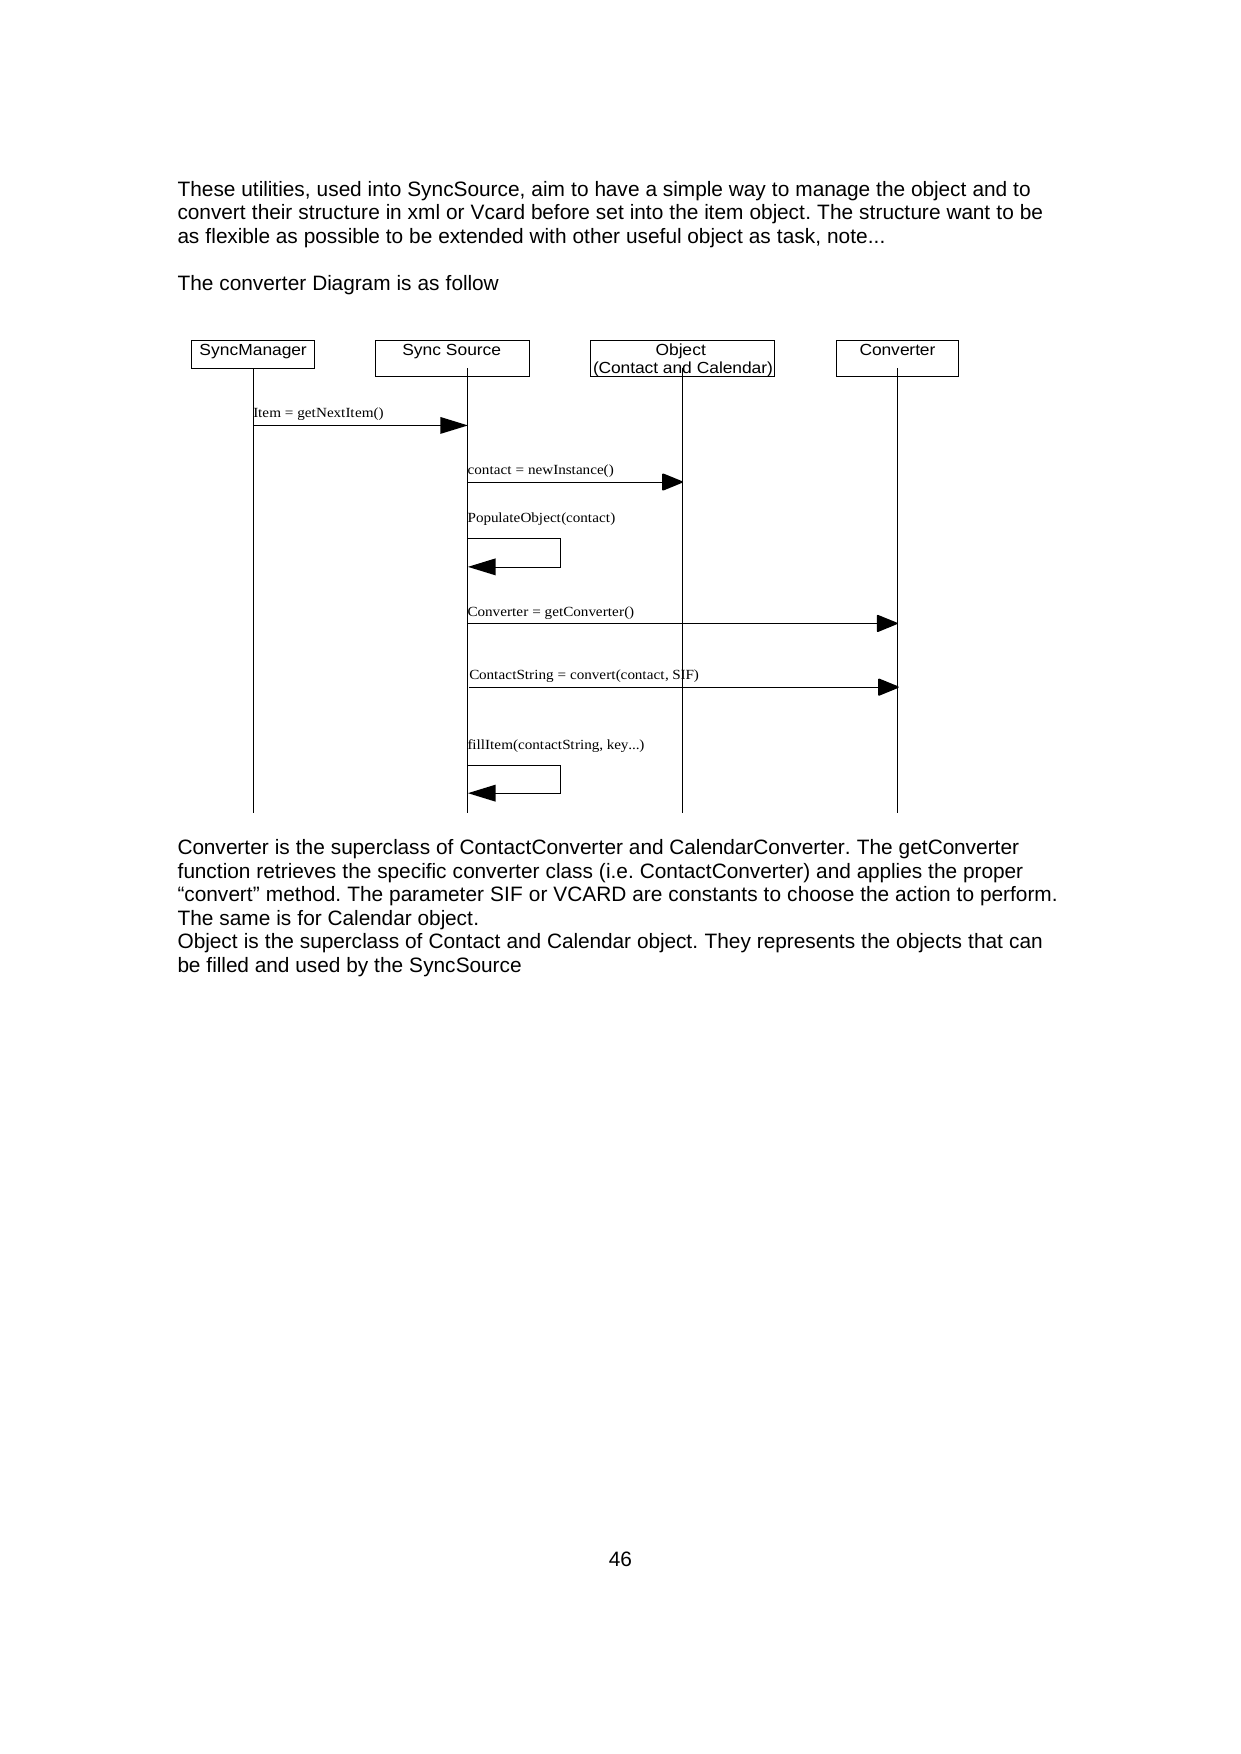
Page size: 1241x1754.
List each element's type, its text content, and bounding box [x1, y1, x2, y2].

text These utilities, used into SyncSource, aim to have a simple way to manage the object and to convert their structure in xml or Vcard before set into the item object. The structure want to be as flexible as possible to be extended with other useful object as task, note... [177, 177, 1063, 248]
text Converter is the superclass of ContactConverter and CalendarConverter. The getConverter function retrieves the specific converter class (i.e. ContactConverter) and applies the proper “convert” method. The parameter SIF or VCARD are constants to choose the action to perform. The same is for Calendar object. [177, 836, 1063, 930]
text The converter Diagram is as follow [177, 271, 1063, 295]
text Object is the superclass of Contact and Calendar object. They represents the objects that can be filled and used by the SyncSource [177, 930, 1063, 977]
